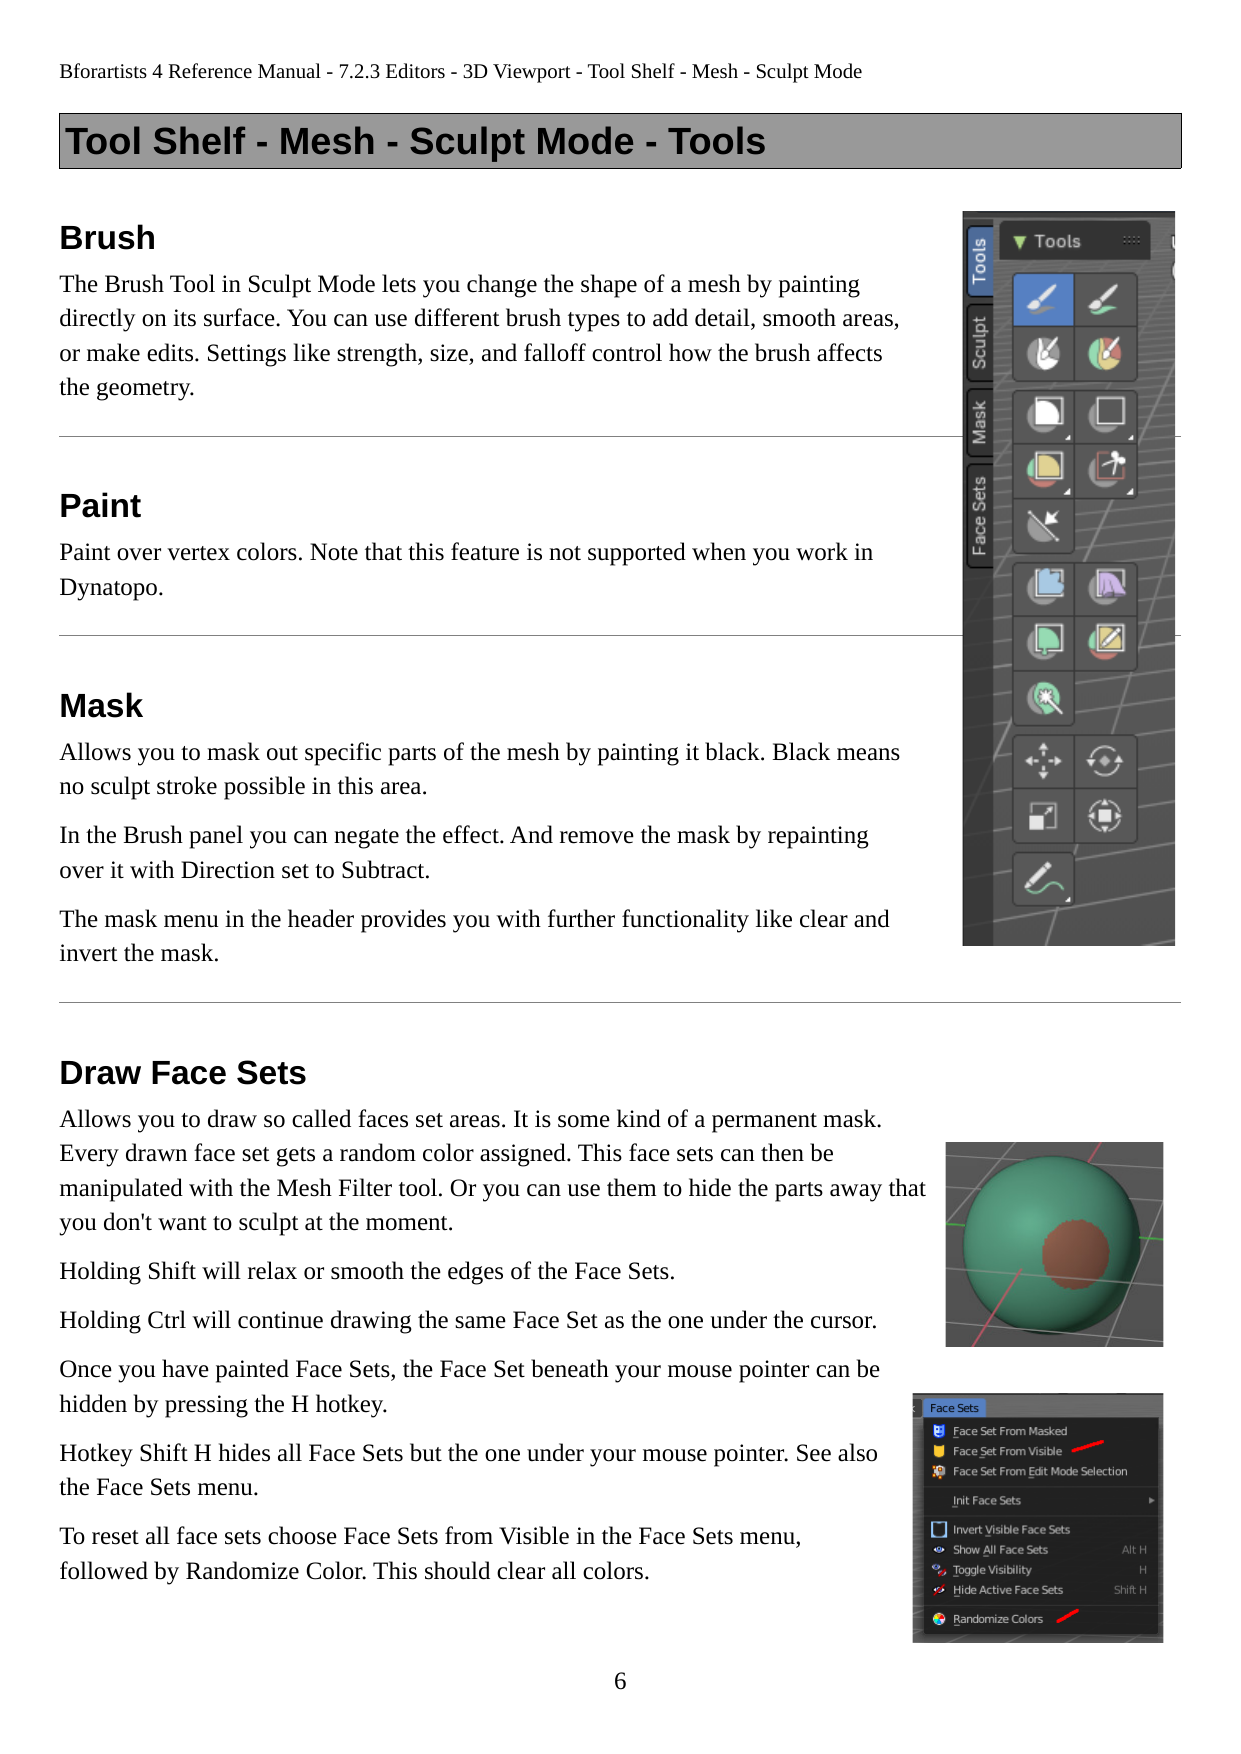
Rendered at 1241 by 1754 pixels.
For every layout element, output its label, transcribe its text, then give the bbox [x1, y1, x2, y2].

text Allows you to mask out specific parts of the mesh by painting it black. Black means no sculpt stroke possible in this area. [59, 737, 962, 800]
table_header Tool Shelf - Mesh - Sculpt Mode - Tools [60, 114, 1181, 168]
text Allows you to draw so called faces set areas. It is some kind of a permanent mask. Every drawn face set gets a random color assigned. This face sets can then be manipulated with the Mesh Filter tool. Or you can use them to hide the parts away that you don't want to sculpt at the moment. [59, 1104, 1181, 1236]
subtitle Paint [59, 486, 962, 525]
text Once you have painted Face Sets, the Face Set beneath your mouse pointer can be hidden by pressing the H hotkey. [59, 1354, 1181, 1418]
text Holding Shift will relax or smooth the edges of the Face Sets. [59, 1256, 945, 1285]
subtitle [1176, 217, 1181, 256]
text The mask menu in the header provides you with further functionality like clear and invert the mask. [59, 904, 1181, 967]
subtitle Brush [59, 217, 962, 256]
subtitle Mask [59, 686, 962, 724]
text In the Brush panel you can negate the effect. And remove the mask by repainting over it with Direction set to Subtract. [59, 821, 962, 884]
text Holding Ctrl will continue drawing the same Face Set as the one under the cursor. [59, 1305, 945, 1334]
text Paint over vertex colors. Note that this feature is not supported when you work in Dynatopo. [59, 537, 962, 601]
subtitle Draw Face Sets [59, 1053, 1181, 1091]
subtitle [1176, 686, 1181, 724]
subtitle [1176, 486, 1181, 525]
text Hotkey Shift H hides all Face Sets but the one under your mouse pointer. See also the Face Sets menu. [59, 1438, 912, 1501]
text To reset all face sets choose Face Sets from Visible in the Face Sets menu, followed by Randomize Color. This should clear all colors. [59, 1521, 912, 1585]
text The Brush Tool in Sculpt Mode lets you change the shape of a mesh by painting directly on its surface. You can use different brush types to add detail, smooth areas, or make edits. Settings like strength, size, and falloff control how the brush affects the geometry. [59, 269, 962, 401]
picture [962, 211, 1176, 946]
picture [945, 1142, 1164, 1347]
picture [912, 1393, 1164, 1643]
